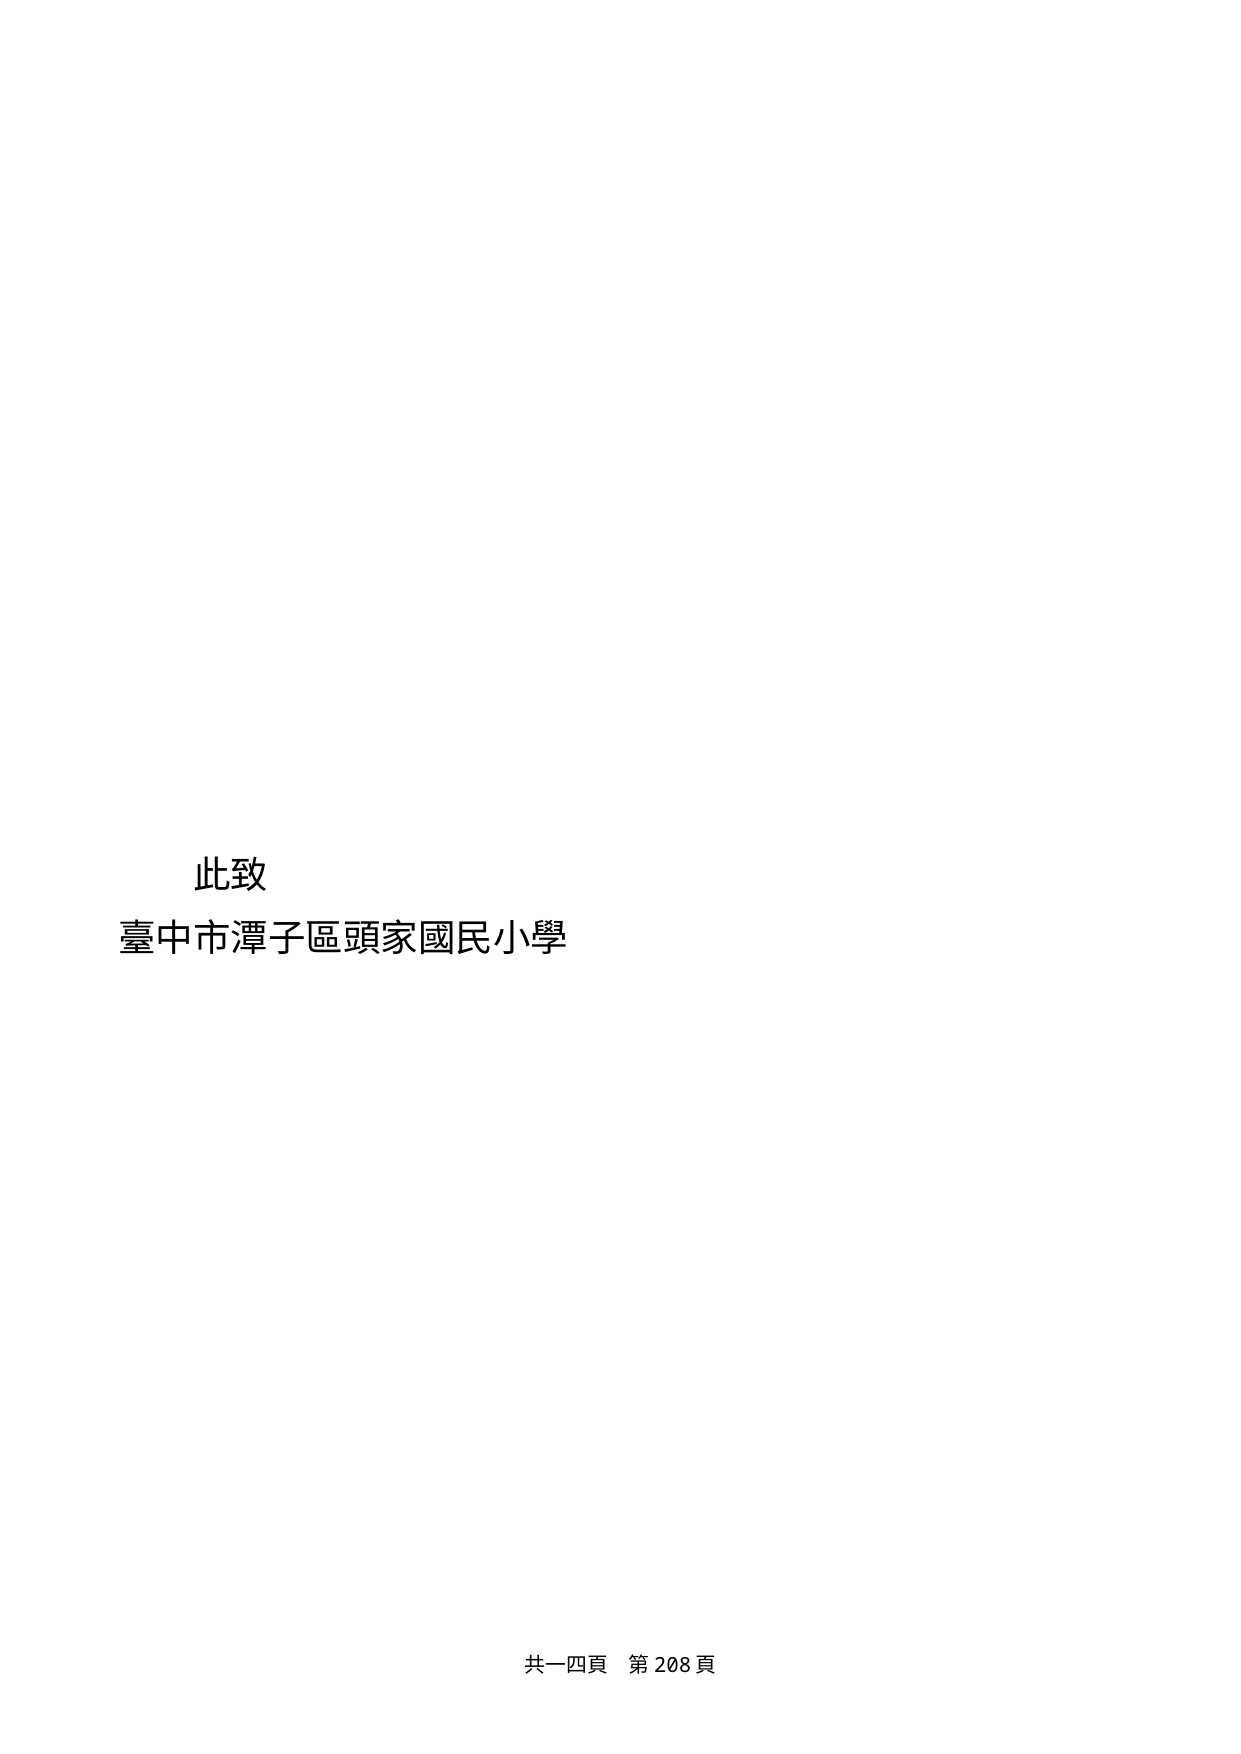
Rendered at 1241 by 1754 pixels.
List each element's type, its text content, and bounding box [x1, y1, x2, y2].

text 此致 [118, 831, 1122, 893]
text 臺中市潭子區頭家國民小學 [118, 893, 1122, 956]
